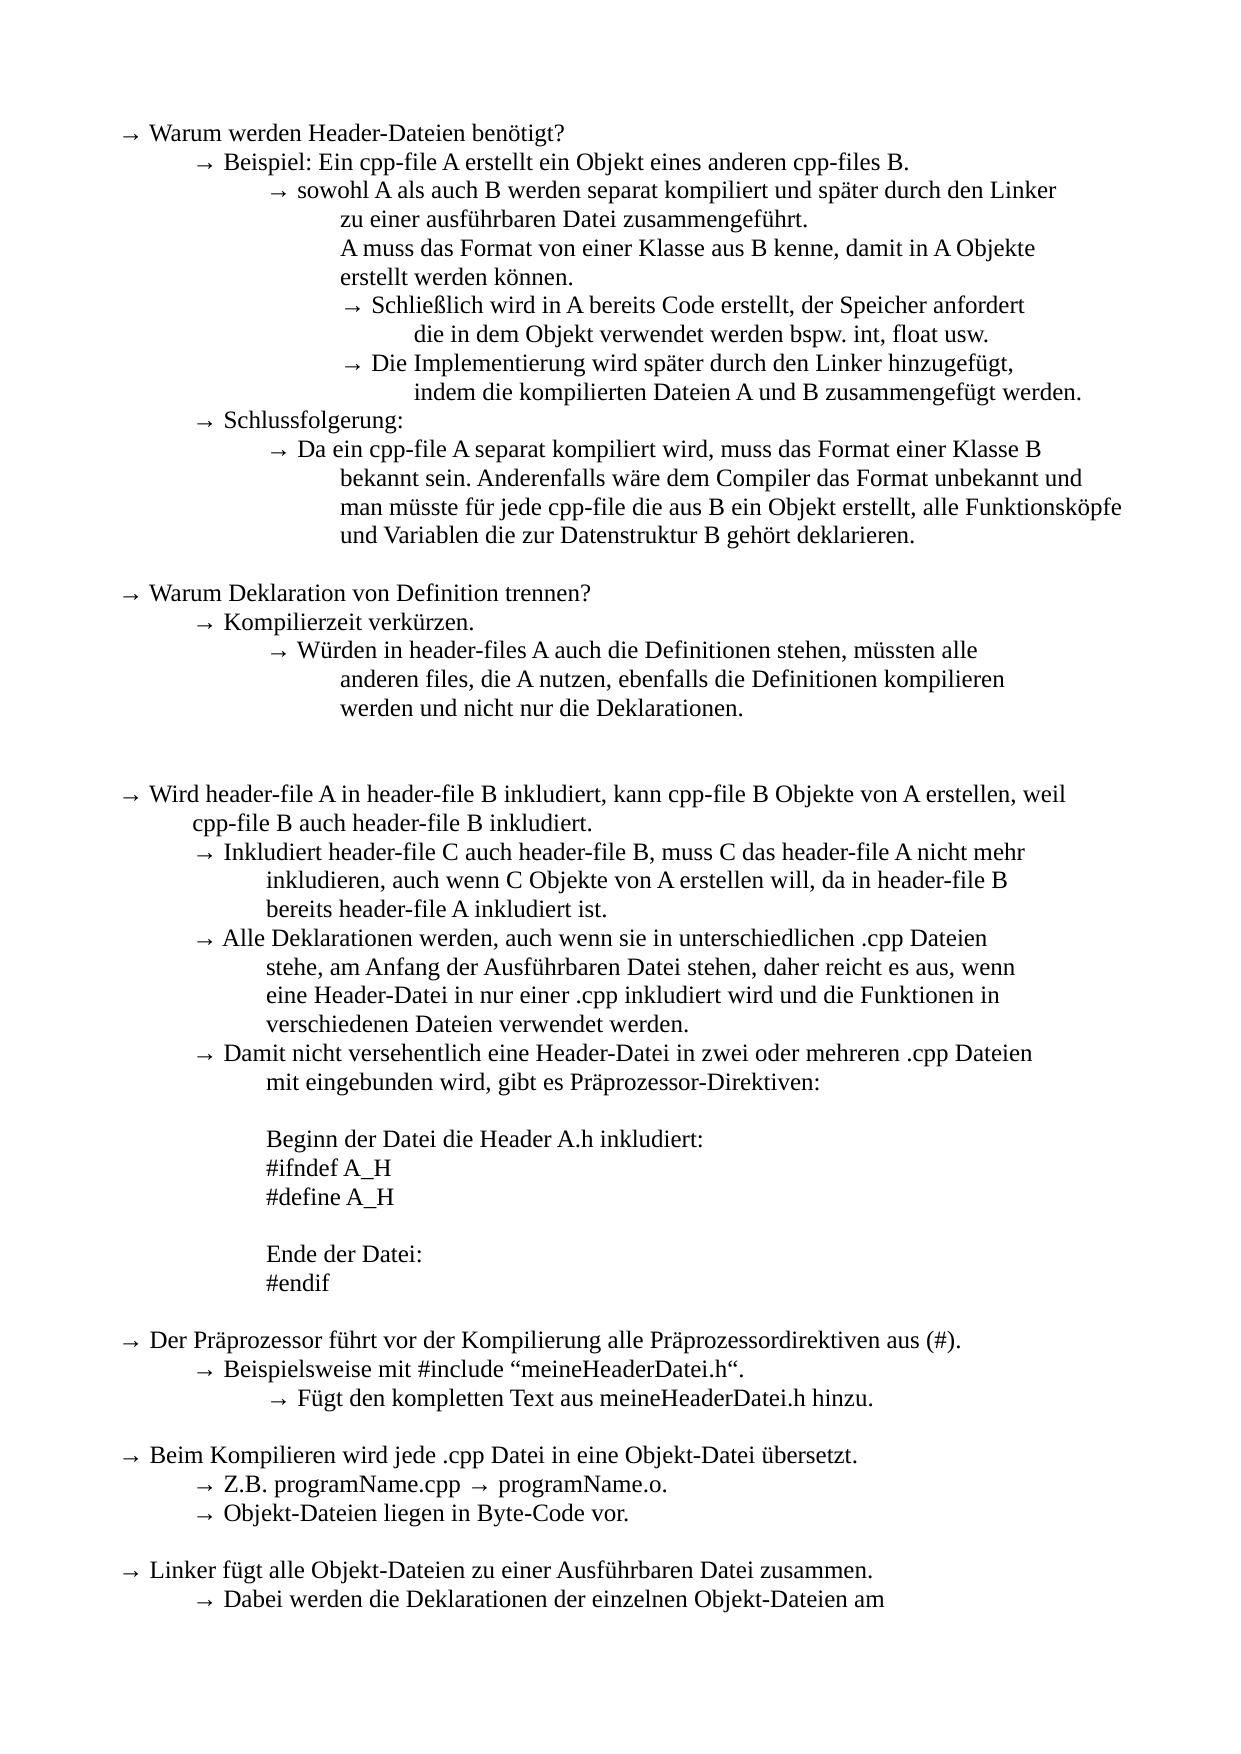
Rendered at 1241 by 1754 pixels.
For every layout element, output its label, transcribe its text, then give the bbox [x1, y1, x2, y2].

text → Wird header-file A in header-file B inkludiert, kann cpp-file B Objekte von A erstellen, weil [118, 779, 1122, 808]
text cpp-file B auch header-file B inkludiert. [118, 808, 1122, 837]
text Ende der Datei: [118, 1239, 1122, 1268]
text → Der Präprozessor führt vor der Kompilierung alle Präprozessordirektiven aus (#). [118, 1326, 1122, 1354]
text → Fügt den kompletten Text aus meineHeaderDatei.h hinzu. [118, 1383, 1122, 1412]
text #endif [118, 1268, 1122, 1297]
text → Objekt-Dateien liegen in Byte-Code vor. [118, 1498, 1122, 1527]
text → Inkludiert header-file C auch header-file B, muss C das header-file A nicht mehr [118, 837, 1122, 866]
text anderen files, die A nutzen, ebenfalls die Definitionen kompilieren [118, 664, 1122, 693]
text → Warum werden Header-Dateien benötigt? [118, 118, 1122, 147]
text → Linker fügt alle Objekt-Dateien zu einer Ausführbaren Datei zusammen. [118, 1556, 1122, 1584]
text bereits header-file A inkludiert ist. [118, 894, 1122, 923]
text eine Header-Datei in nur einer .cpp inkludiert wird und die Funktionen in [118, 981, 1122, 1009]
text #ifndef A_H [118, 1153, 1122, 1182]
text die in dem Objekt verwendet werden bspw. int, float usw. [118, 319, 1122, 348]
text indem die kompilierten Dateien A und B zusammengefügt werden. [118, 377, 1122, 406]
text → Beispiel: Ein cpp-file A erstellt ein Objekt eines anderen cpp-files B. [118, 147, 1122, 176]
text werden und nicht nur die Deklarationen. [118, 693, 1122, 722]
text → Warum Deklaration von Definition trennen? [118, 578, 1122, 607]
text stehe, am Anfang der Ausführbaren Datei stehen, daher reicht es aus, wenn [118, 952, 1122, 981]
text erstellt werden können. [118, 262, 1122, 291]
text A muss das Format von einer Klasse aus B kenne, damit in A Objekte [118, 233, 1122, 262]
text → Damit nicht versehentlich eine Header-Datei in zwei oder mehreren .cpp Dateien [118, 1038, 1122, 1067]
text zu einer ausführbaren Datei zusammengeführt. [118, 204, 1122, 233]
text → Würden in header-files A auch die Definitionen stehen, müssten alle [118, 636, 1122, 664]
text → Kompilierzeit verkürzen. [118, 607, 1122, 636]
text → sowohl A als auch B werden separat kompiliert und später durch den Linker [118, 176, 1122, 204]
text #define A_H [118, 1182, 1122, 1211]
text → Schlussfolgerung: [118, 406, 1122, 434]
text → Beim Kompilieren wird jede .cpp Datei in eine Objekt-Datei übersetzt. [118, 1441, 1122, 1469]
text inkludieren, auch wenn C Objekte von A erstellen will, da in header-file B [118, 866, 1122, 894]
text → Dabei werden die Deklarationen der einzelnen Objekt-Dateien am [118, 1584, 1122, 1613]
text → Da ein cpp-file A separat kompiliert wird, muss das Format einer Klasse B bekannt sein. Anderenfalls wäre dem Compiler das Format unbekannt und man müsste für jede cpp-file die aus B ein Objekt erstellt, alle Funktionsköpfe und Variablen die zur Datenstruktur B gehört deklarieren. [118, 434, 1122, 549]
text verschiedenen Dateien verwendet werden. [118, 1009, 1122, 1038]
text → Z.B. programName.cpp → programName.o. [118, 1469, 1122, 1498]
text Beginn der Datei die Header A.h inkludiert: [118, 1124, 1122, 1153]
text → Beispielsweise mit #include “meineHeaderDatei.h“. [118, 1354, 1122, 1383]
text → Alle Deklarationen werden, auch wenn sie in unterschiedlichen .cpp Dateien [118, 923, 1122, 952]
text → Die Implementierung wird später durch den Linker hinzugefügt, [118, 348, 1122, 377]
text → Schließlich wird in A bereits Code erstellt, der Speicher anfordert [118, 291, 1122, 319]
text mit eingebunden wird, gibt es Präprozessor-Direktiven: [118, 1067, 1122, 1096]
